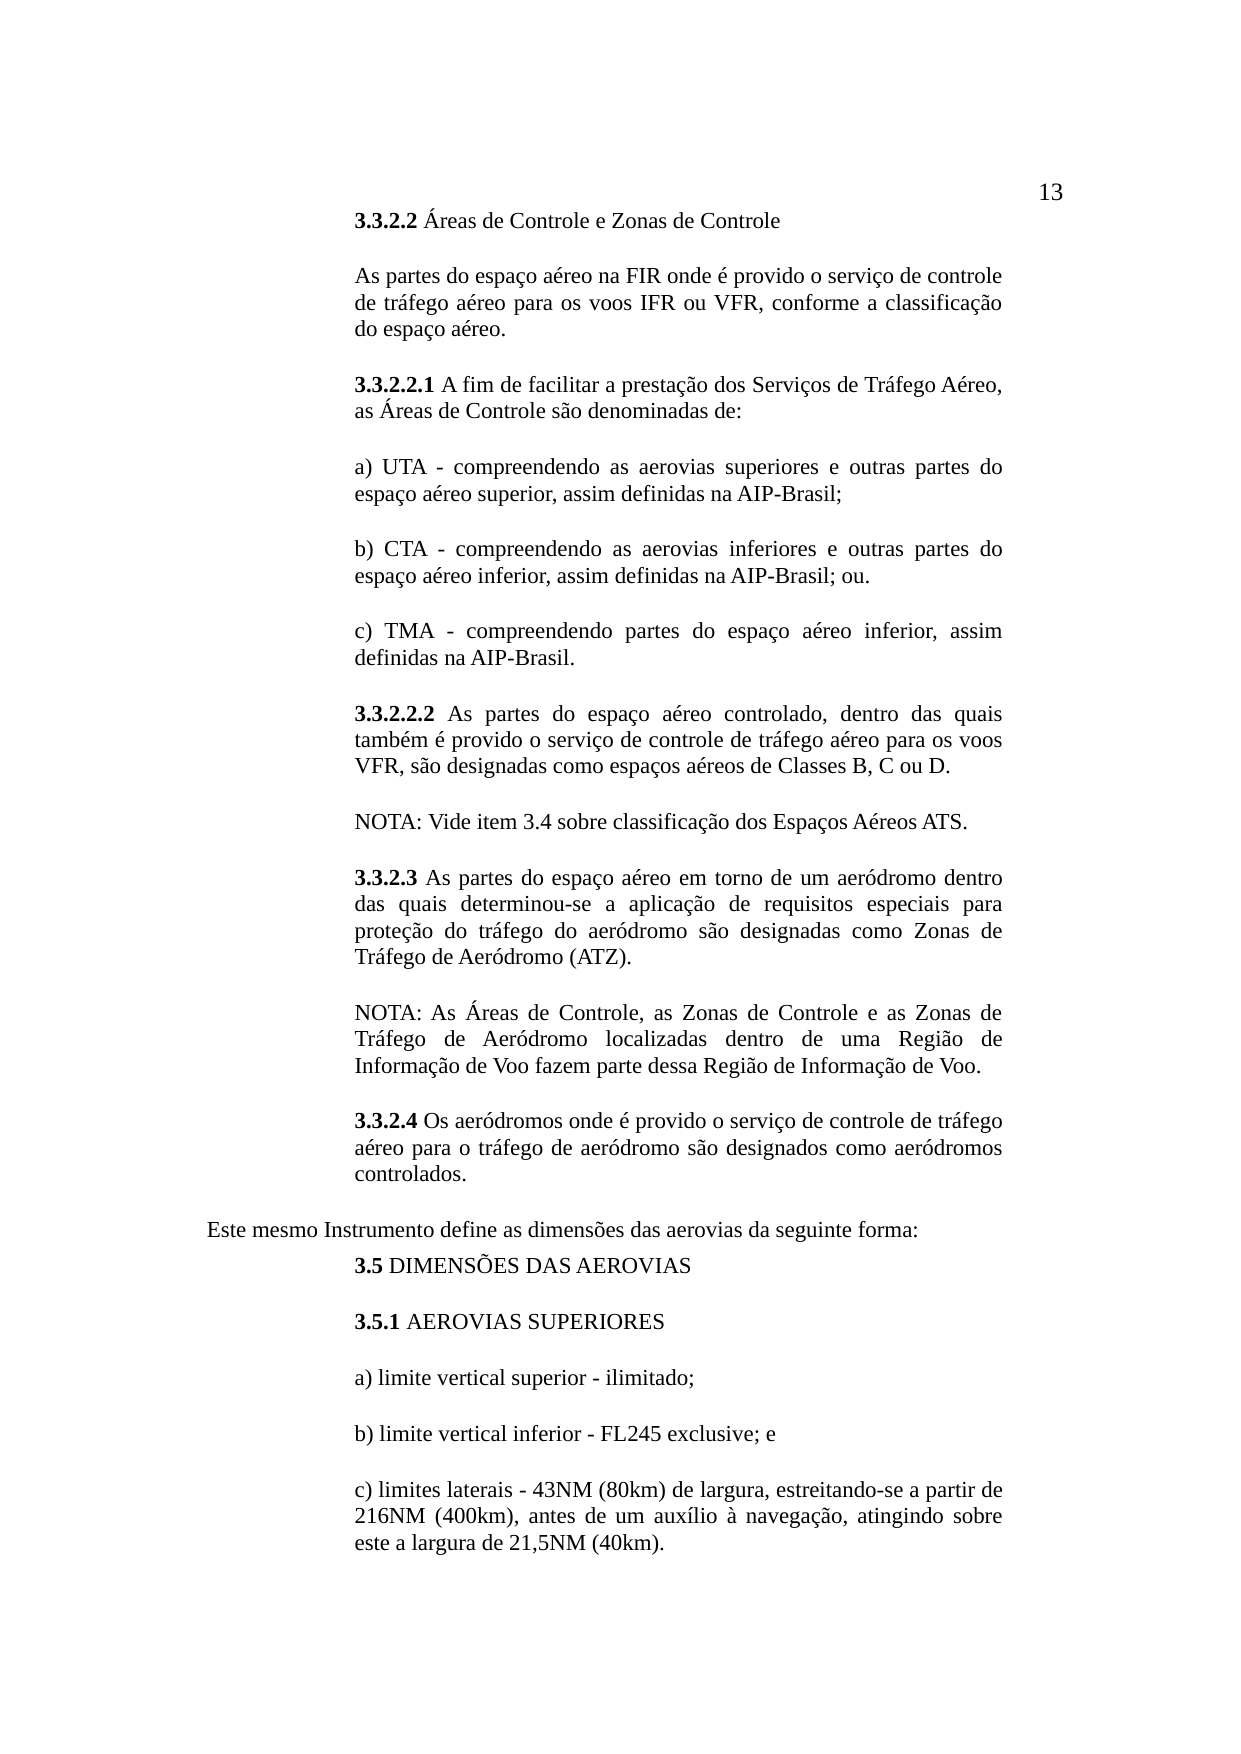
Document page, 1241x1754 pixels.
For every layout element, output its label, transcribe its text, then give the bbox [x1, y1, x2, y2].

text 3.3.2.2 Áreas de Controle e Zonas de Controle [354, 207, 1004, 233]
text 3.3.2.3 As partes do espaço aéreo em torno de um aeródromo dentro das quais determinou-se a aplicação de requisitos especiais para proteção do tráfego do aeródromo são designadas como Zonas de Tráfego de Aeródromo (ATZ). [354, 864, 1004, 969]
text NOTA: As Áreas de Controle, as Zonas de Controle e as Zonas de Tráfego de Aeródromo localizadas dentro de uma Região de Informação de Voo fazem parte dessa Região de Informação de Voo. [354, 999, 1004, 1078]
text 3.3.2.2.2 As partes do espaço aéreo controlado, dentro das quais também é provido o serviço de controle de tráfego aéreo para os voos VFR, são designadas como espaços aéreos de Classes B, C ou D. [354, 700, 1004, 779]
text a) UTA - compreendendo as aerovias superiores e outras partes do espaço aéreo superior, assim definidas na AIP-Brasil; [354, 453, 1004, 506]
text Este mesmo Instrumento define as dimensões das aerovias da seguinte forma: [118, 1216, 1063, 1242]
text NOTA: Vide item 3.4 sobre classificação dos Espaços Aéreos ATS. [354, 808, 1004, 835]
text 3.3.2.4 Os aeródromos onde é provido o serviço de controle de tráfego aéreo para o tráfego de aeródromo são designados como aeródromos controlados. [354, 1108, 1004, 1187]
text 3.3.2.2.1 A fim de facilitar a prestação dos Serviços de Tráfego Aéreo, as Áreas de Controle são denominadas de: [354, 371, 1004, 424]
text 3.5 DIMENSÕES DAS AEROVIAS [354, 1252, 1004, 1279]
text a) limite vertical superior - ilimitado; [354, 1364, 1004, 1391]
text c) TMA - compreendendo partes do espaço aéreo inferior, assim definidas na AIP-Brasil. [354, 618, 1004, 670]
text b) limite vertical inferior - FL245 exclusive; e [354, 1420, 1004, 1446]
text 3.5.1 AEROVIAS SUPERIORES [354, 1308, 1004, 1335]
text b) CTA - compreendendo as aerovias inferiores e outras partes do espaço aéreo inferior, assim definidas na AIP-Brasil; ou. [354, 535, 1004, 588]
text c) limites laterais - 43NM (80km) de largura, estreitando-se a partir de 216NM (400km), antes de um auxílio à navegação, atingindo sobre este a largura de 21,5NM (40km). [354, 1476, 1004, 1555]
text As partes do espaço aéreo na FIR onde é provido o serviço de controle de tráfego aéreo para os voos IFR ou VFR, conforme a classificação do espaço aéreo. [354, 262, 1004, 342]
